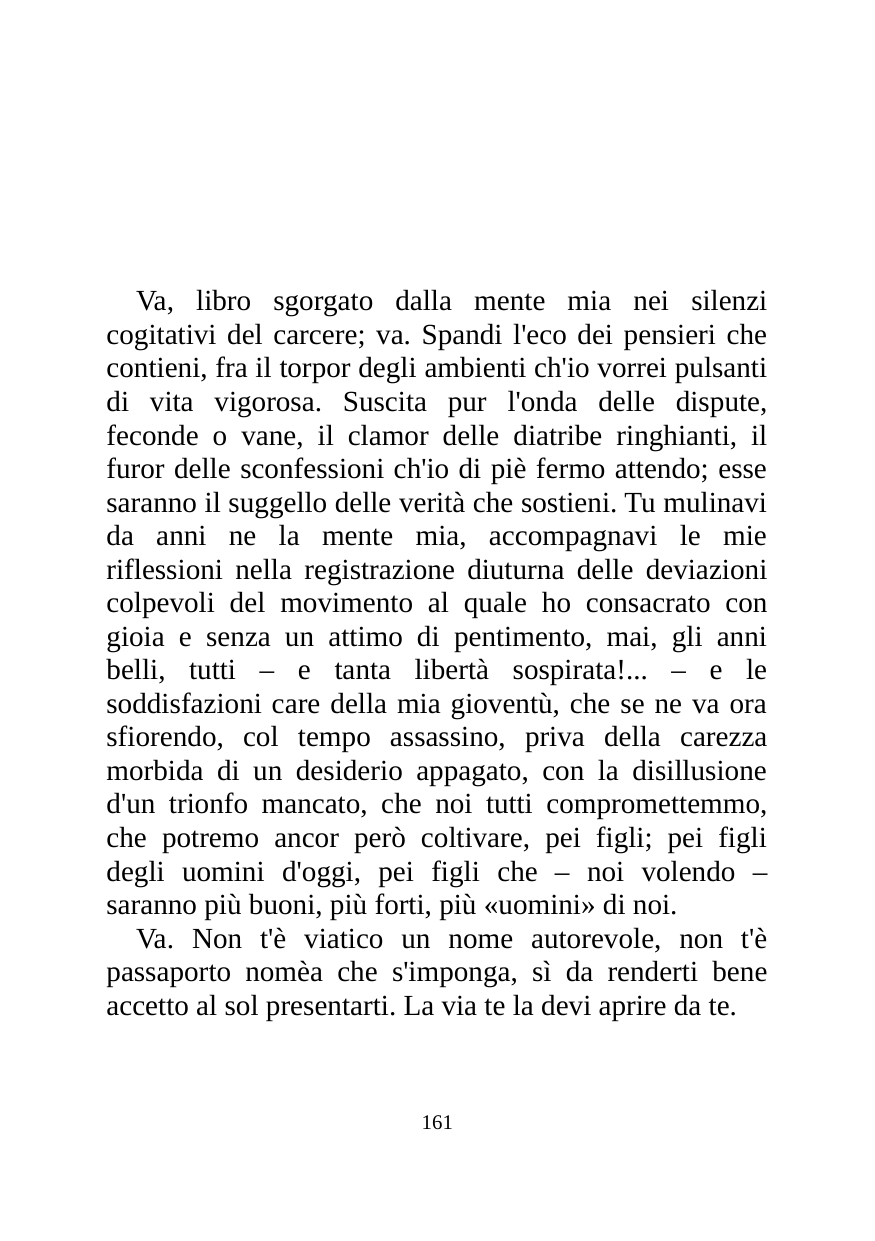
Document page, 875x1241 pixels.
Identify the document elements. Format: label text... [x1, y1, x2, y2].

text Va. Non t'è viatico un nome autorevole, non t'è passaporto nomèa che s'imponga, sì da renderti bene accetto al sol presentarti. La via te la devi aprire da te. [106, 921, 768, 1021]
text Va, libro sgorgato dalla mente mia nei silenzi cogitativi del carcere; va. Spandi l'eco dei pensieri che contieni, fra il torpor degli ambienti ch'io vorrei pulsanti di vita vigorosa. Suscita pur l'onda delle dispute, feconde o vane, il clamor delle diatribe ringhianti, il furor delle sconfessioni ch'io di piè fermo attendo; esse saranno il suggello delle verità che sostieni. Tu mulinavi da anni ne la mente mia, accompagnavi le mie riflessioni nella registrazione diuturna delle deviazioni colpevoli del movimento al quale ho consacrato con gioia e senza un attimo di pentimento, mai, gli anni belli, tutti – e tanta libertà sospirata!... – e le soddisfazioni care della mia gioventù, che se ne va ora sfiorendo, col tempo assassino, priva della carezza morbida di un desiderio appagato, con la disillusione d'un trionfo mancato, che noi tutti compromettemmo, che potremo ancor però coltivare, pei figli; pei figli degli uomini d'oggi, pei figli che – noi volendo – saranno più buoni, più forti, più «uomini» di noi. [106, 283, 768, 921]
